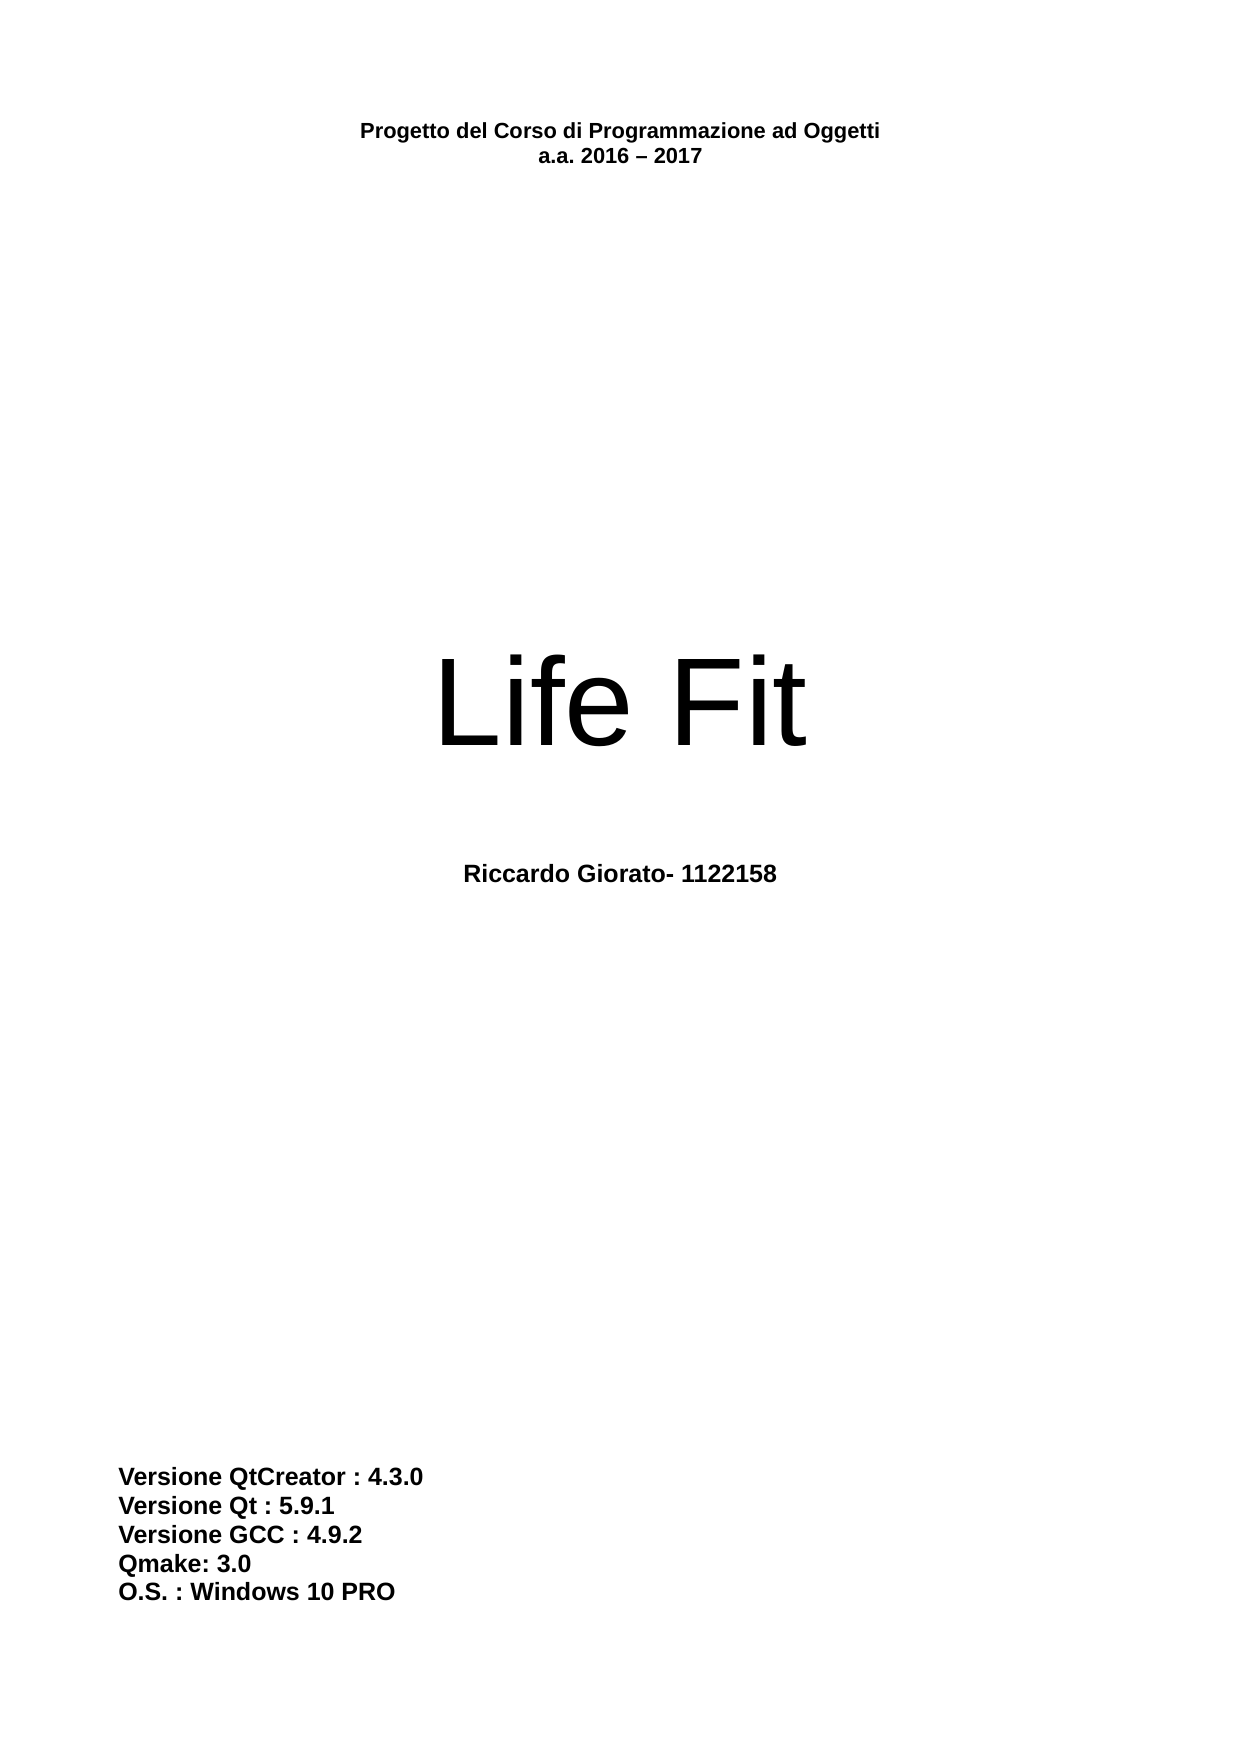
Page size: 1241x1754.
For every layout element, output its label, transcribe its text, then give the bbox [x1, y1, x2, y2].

text Versione Qt : 5.9.1 [118, 1491, 1122, 1520]
text a.a. 2016 – 2017 [118, 143, 1122, 168]
text Progetto del Corso di Programmazione ad Oggetti [118, 118, 1122, 143]
text Versione GCC : 4.9.2 [118, 1520, 1122, 1548]
text Life Fit [118, 628, 1122, 772]
text Riccardo Giorato- 1122158 [118, 858, 1122, 887]
text Versione QtCreator : 4.3.0 [118, 1462, 1122, 1491]
text O.S. : Windows 10 PRO [118, 1577, 1122, 1606]
text Qmake: 3.0 [118, 1548, 1122, 1577]
